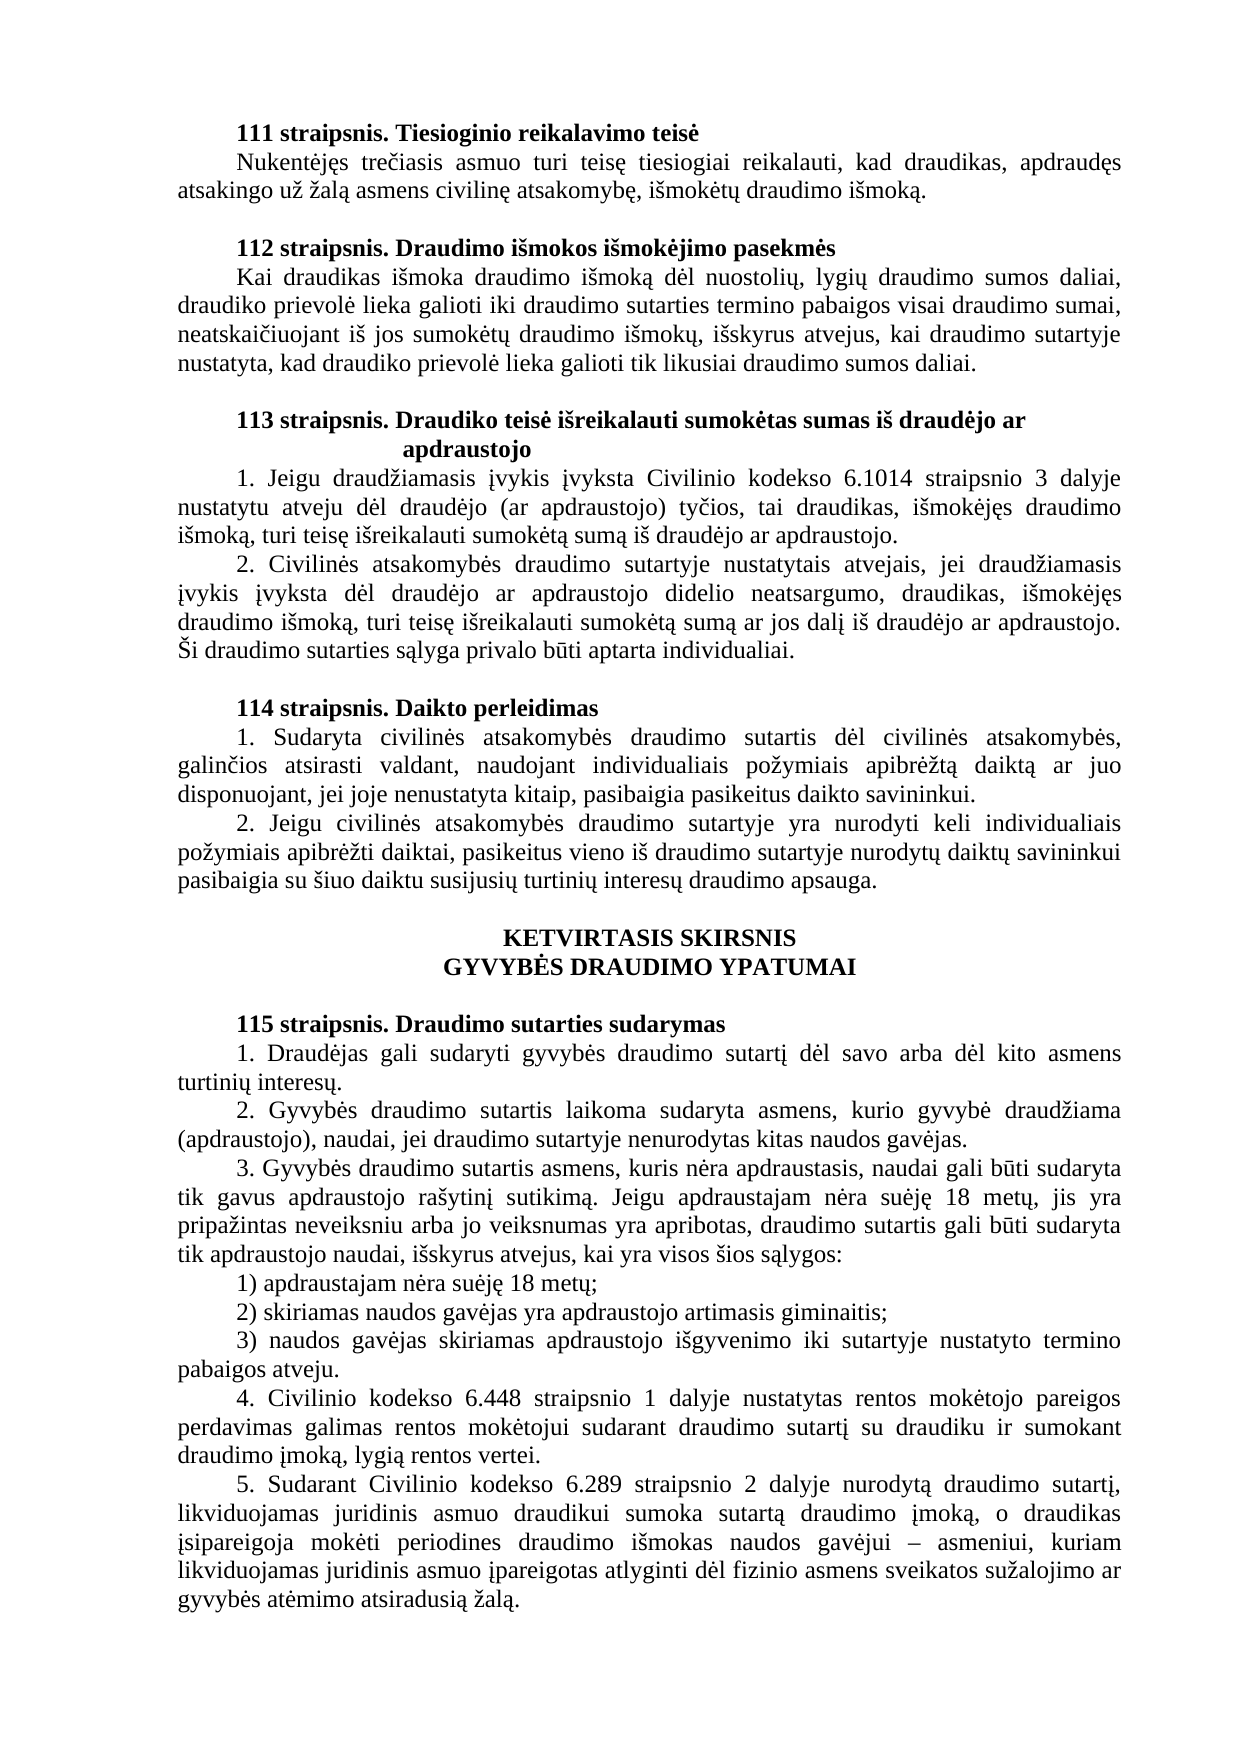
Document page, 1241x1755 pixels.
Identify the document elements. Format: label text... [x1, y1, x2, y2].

text 114 straipsnis. Daikto perleidimas [177, 693, 1122, 722]
text GYVYBĖS DRAUDIMO YPATUMAI [177, 952, 1122, 981]
text 5. Sudarant Civilinio kodekso 6.289 straipsnio 2 dalyje nurodytą draudimo sutartį, likviduojamas juridinis asmuo draudikui sumoka sutartą draudimo įmoką, o draudikas įsipareigoja mokėti periodines draudimo išmokas naudos gavėjui – asmeniui, kuriam likviduojamas juridinis asmuo įpareigotas atlyginti dėl fizinio asmens sveikatos sužalojimo ar gyvybės atėmimo atsiradusią žalą. [177, 1469, 1122, 1613]
text 2. Civilinės atsakomybės draudimo sutartyje nustatytais atvejais, jei draudžiamasis įvykis įvyksta dėl draudėjo ar apdraustojo didelio neatsargumo, draudikas, išmokėjęs draudimo išmoką, turi teisę išreikalauti sumokėtą sumą ar jos dalį iš draudėjo ar apdraustojo. Ši draudimo sutarties sąlyga privalo būti aptarta individualiai. [177, 549, 1122, 664]
text 3. Gyvybės draudimo sutartis asmens, kuris nėra apdraustasis, naudai gali būti sudaryta tik gavus apdraustojo rašytinį sutikimą. Jeigu apdraustajam nėra suėję 18 metų, jis yra pripažintas neveiksniu arba jo veiksnumas yra apribotas, draudimo sutartis gali būti sudaryta tik apdraustojo naudai, išskyrus atvejus, kai yra visos šios sąlygos: [177, 1153, 1122, 1268]
text 1) apdraustajam nėra suėję 18 metų; [177, 1268, 1122, 1297]
text 1. Draudėjas gali sudaryti gyvybės draudimo sutartį dėl savo arba dėl kito asmens turtinių interesų. [177, 1038, 1122, 1096]
text 3) naudos gavėjas skiriamas apdraustojo išgyvenimo iki sutartyje nustatyto termino pabaigos atveju. [177, 1326, 1122, 1383]
text 1. Jeigu draudžiamasis įvykis įvyksta Civilinio kodekso 6.1014 straipsnio 3 dalyje nustatytu atveju dėl draudėjo (ar apdraustojo) tyčios, tai draudikas, išmokėjęs draudimo išmoką, turi teisę išreikalauti sumokėtą sumą iš draudėjo ar apdraustojo. [177, 463, 1122, 549]
text 2) skiriamas naudos gavėjas yra apdraustojo artimasis giminaitis; [177, 1297, 1122, 1326]
text Kai draudikas išmoka draudimo išmoką dėl nuostolių, lygių draudimo sumos daliai, draudiko prievolė lieka galioti iki draudimo sutarties termino pabaigos visai draudimo sumai, neatskaičiuojant iš jos sumokėtų draudimo išmokų, išskyrus atvejus, kai draudimo sutartyje nustatyta, kad draudiko prievolė lieka galioti tik likusiai draudimo sumos daliai. [177, 262, 1122, 377]
text 113 straipsnis. Draudiko teisė išreikalauti sumokėtas sumas iš draudėjo ar apdraustojo [236, 406, 1122, 463]
text 115 straipsnis. Draudimo sutarties sudarymas [177, 1009, 1122, 1038]
text 4. Civilinio kodekso 6.448 straipsnio 1 dalyje nustatytas rentos mokėtojo pareigos perdavimas galimas rentos mokėtojui sudarant draudimo sutartį su draudiku ir sumokant draudimo įmoką, lygią rentos vertei. [177, 1383, 1122, 1469]
text 1. Sudaryta civilinės atsakomybės draudimo sutartis dėl civilinės atsakomybės, galinčios atsirasti valdant, naudojant individualiais požymiais apibrėžtą daiktą ar juo disponuojant, jei joje nenustatyta kitaip, pasibaigia pasikeitus daikto savininkui. [177, 722, 1122, 808]
text 2. Jeigu civilinės atsakomybės draudimo sutartyje yra nurodyti keli individualiais požymiais apibrėžti daiktai, pasikeitus vieno iš draudimo sutartyje nurodytų daiktų savininkui pasibaigia su šiuo daiktu susijusių turtinių interesų draudimo apsauga. [177, 808, 1122, 894]
text 112 straipsnis. Draudimo išmokos išmokėjimo pasekmės [177, 233, 1122, 262]
text 111 straipsnis. Tiesioginio reikalavimo teisė [177, 118, 1122, 147]
text 2. Gyvybės draudimo sutartis laikoma sudaryta asmens, kurio gyvybė draudžiama (apdraustojo), naudai, jei draudimo sutartyje nenurodytas kitas naudos gavėjas. [177, 1096, 1122, 1153]
text Nukentėjęs trečiasis asmuo turi teisę tiesiogiai reikalauti, kad draudikas, apdraudęs atsakingo už žalą asmens civilinę atsakomybę, išmokėtų draudimo išmoką. [177, 147, 1122, 204]
text KETVIRTASIS SKIRSNIS [177, 923, 1122, 952]
